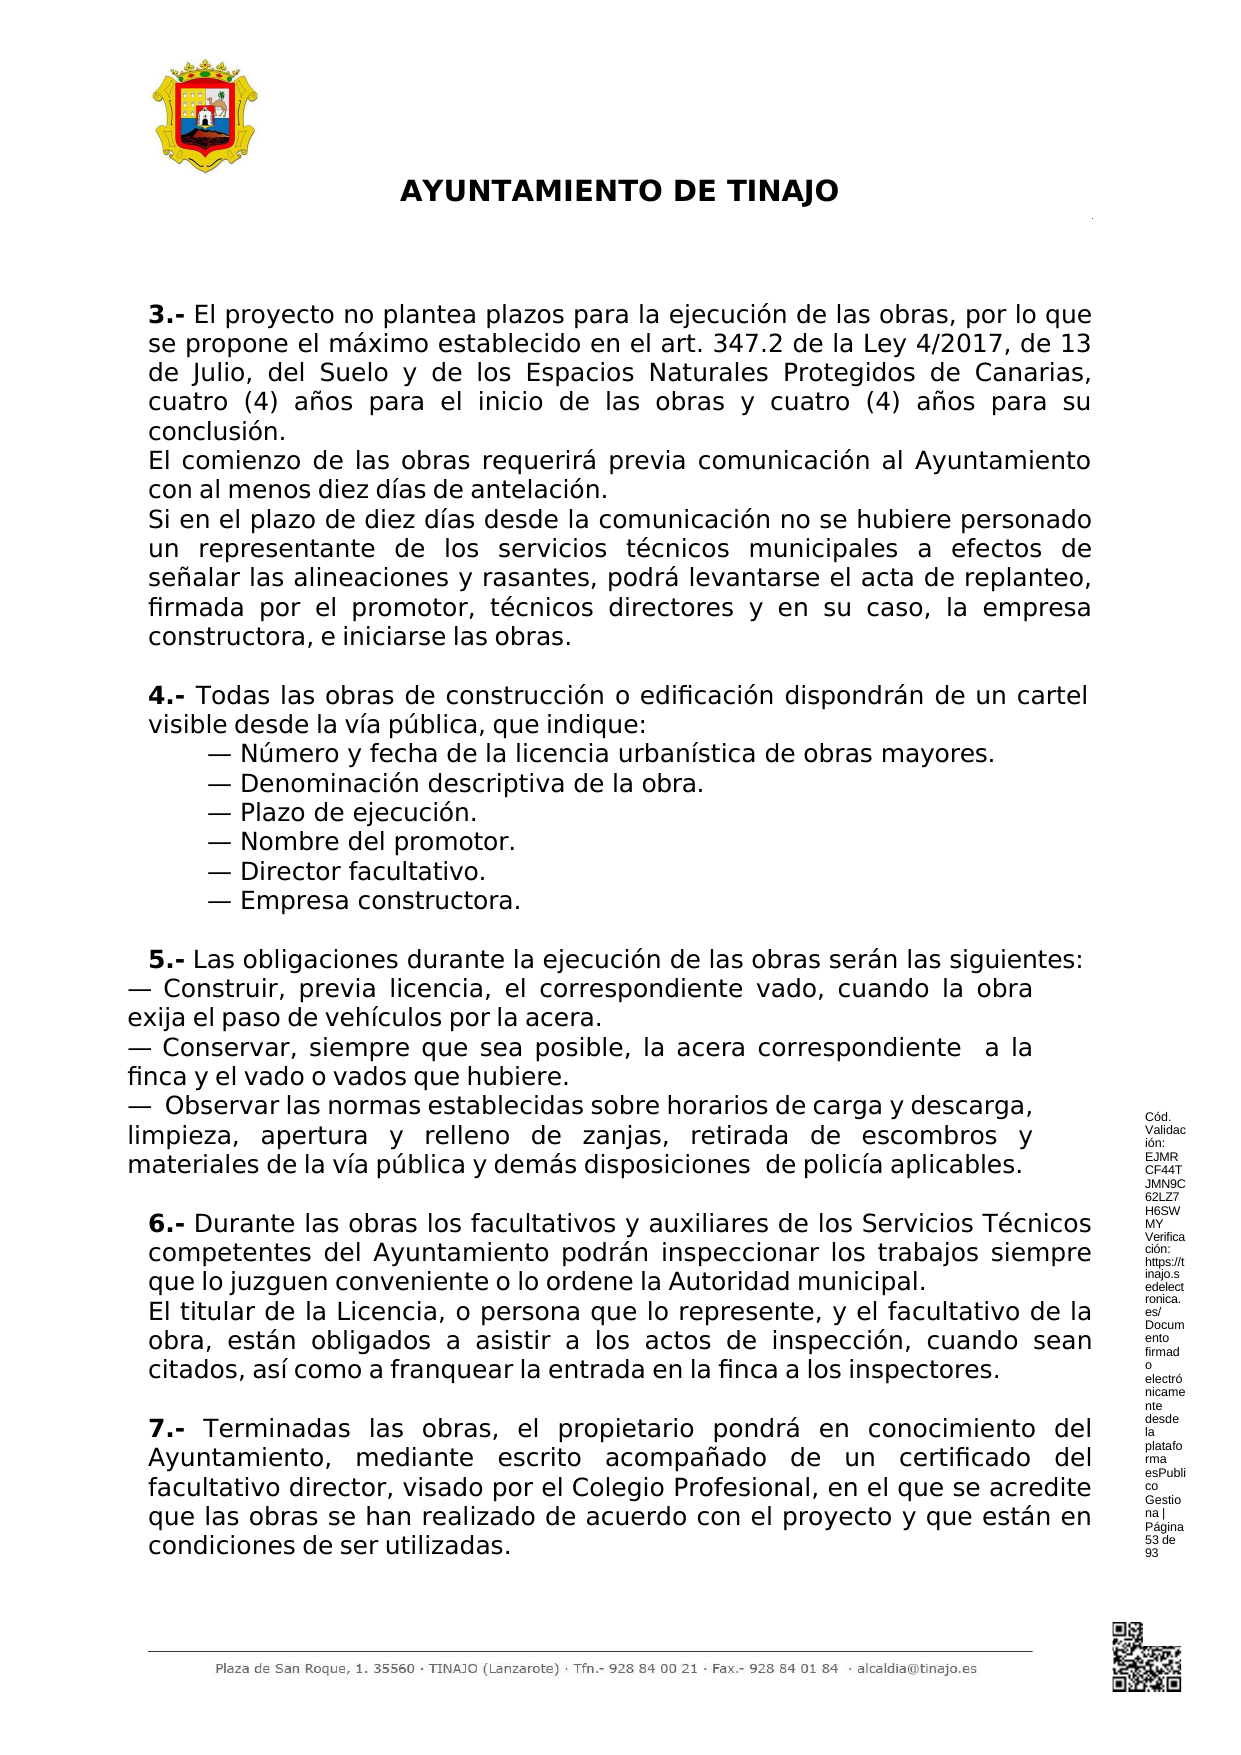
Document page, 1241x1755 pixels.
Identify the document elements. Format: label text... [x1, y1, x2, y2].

list Cód. Validación: EJMRCF44TJMN9C62LZ7H6SWMY [1145, 1110, 1186, 1231]
list Empresa constructora. [207, 886, 1170, 916]
list [1143, 1108, 1186, 1646]
list Número y fecha de la licencia urbanística de obras mayores. [207, 739, 1170, 769]
text 4.- Todas las obras de construcción o edificación dispondrán de un cartel visible desde la vía pública, que indique: [148, 681, 1115, 739]
list Plazo de ejecución. [207, 798, 1170, 827]
text El comienzo de las obras requerirá previa comunicación al Ayuntamiento con al menos diez días de antelación. [148, 446, 1092, 505]
text 7.- Terminadas las obras, el propietario pondrá en conocimiento del Ayuntamiento, mediante escrito acompañado de un certificado del facultativo director, visado por el Colegio Profesional, en el que se acredite que las obras se han realizado de acuerdo con el proyecto y que están en condiciones de ser utilizadas. [148, 1414, 1092, 1560]
text 6.- Durante las obras los facultativos y auxiliares de los Servicios Técnicos competentes del Ayuntamiento podrán inspeccionar los trabajos siempre que lo juzguen conveniente o lo ordene la Autoridad municipal. [148, 1209, 1092, 1297]
text El titular de la Licencia, o persona que lo represente, y el facultativo de la obra, están obligados a asistir a los actos de inspección, cuando sean citados, así como a franquear la entrada en la finca a los inspectores. [148, 1297, 1092, 1384]
list Nombre del promotor. [207, 827, 1170, 857]
text 5.- Las obligaciones durante la ejecución de las obras serán las siguientes: [148, 945, 1170, 974]
list Conservar, siempre que sea posible, la acera correspondiente a la finca y el vado o vados que hubiere. [127, 1033, 1033, 1091]
text 3.- El proyecto no plantea plazos para la ejecución de las obras, por lo que se propone el máximo establecido en el art. 347.2 de la Ley 4/2017, de 13 de Julio, del Suelo y de los Espacios Naturales Protegidos de Canarias, cuatro (4) años para el inicio de las obras y cuatro (4) años para su conclusión. [148, 300, 1092, 446]
text Si en el plazo de diez días desde la comunicación no se hubiere personado un representante de los servicios técnicos municipales a efectos de señalar las alineaciones y rasantes, podrá levantarse el acta de replanteo, firmada por el promotor, técnicos directores y en su caso, la empresa constructora, e iniciarse las obras. [148, 505, 1092, 651]
list Construir, previa licencia, el correspondiente vado, cuando la obra exija el paso de vehículos por la acera. [127, 974, 1033, 1033]
list Verificación: https://tinajo.sedelectronica.es/ [1145, 1231, 1186, 1319]
list Documento firmado electrónicamente desde la plataforma esPublico Gestiona | Página 53 de 93 [1145, 1319, 1186, 1561]
list Director facultativo. [207, 857, 1170, 886]
list Observar las normas establecidas sobre horarios de carga y descarga, limpieza, apertura y relleno de zanjas, retirada de escombros y materiales de la vía pública y demás disposiciones de policía aplicables. [127, 1091, 1033, 1179]
list Denominación descriptiva de la obra. [207, 769, 1170, 798]
